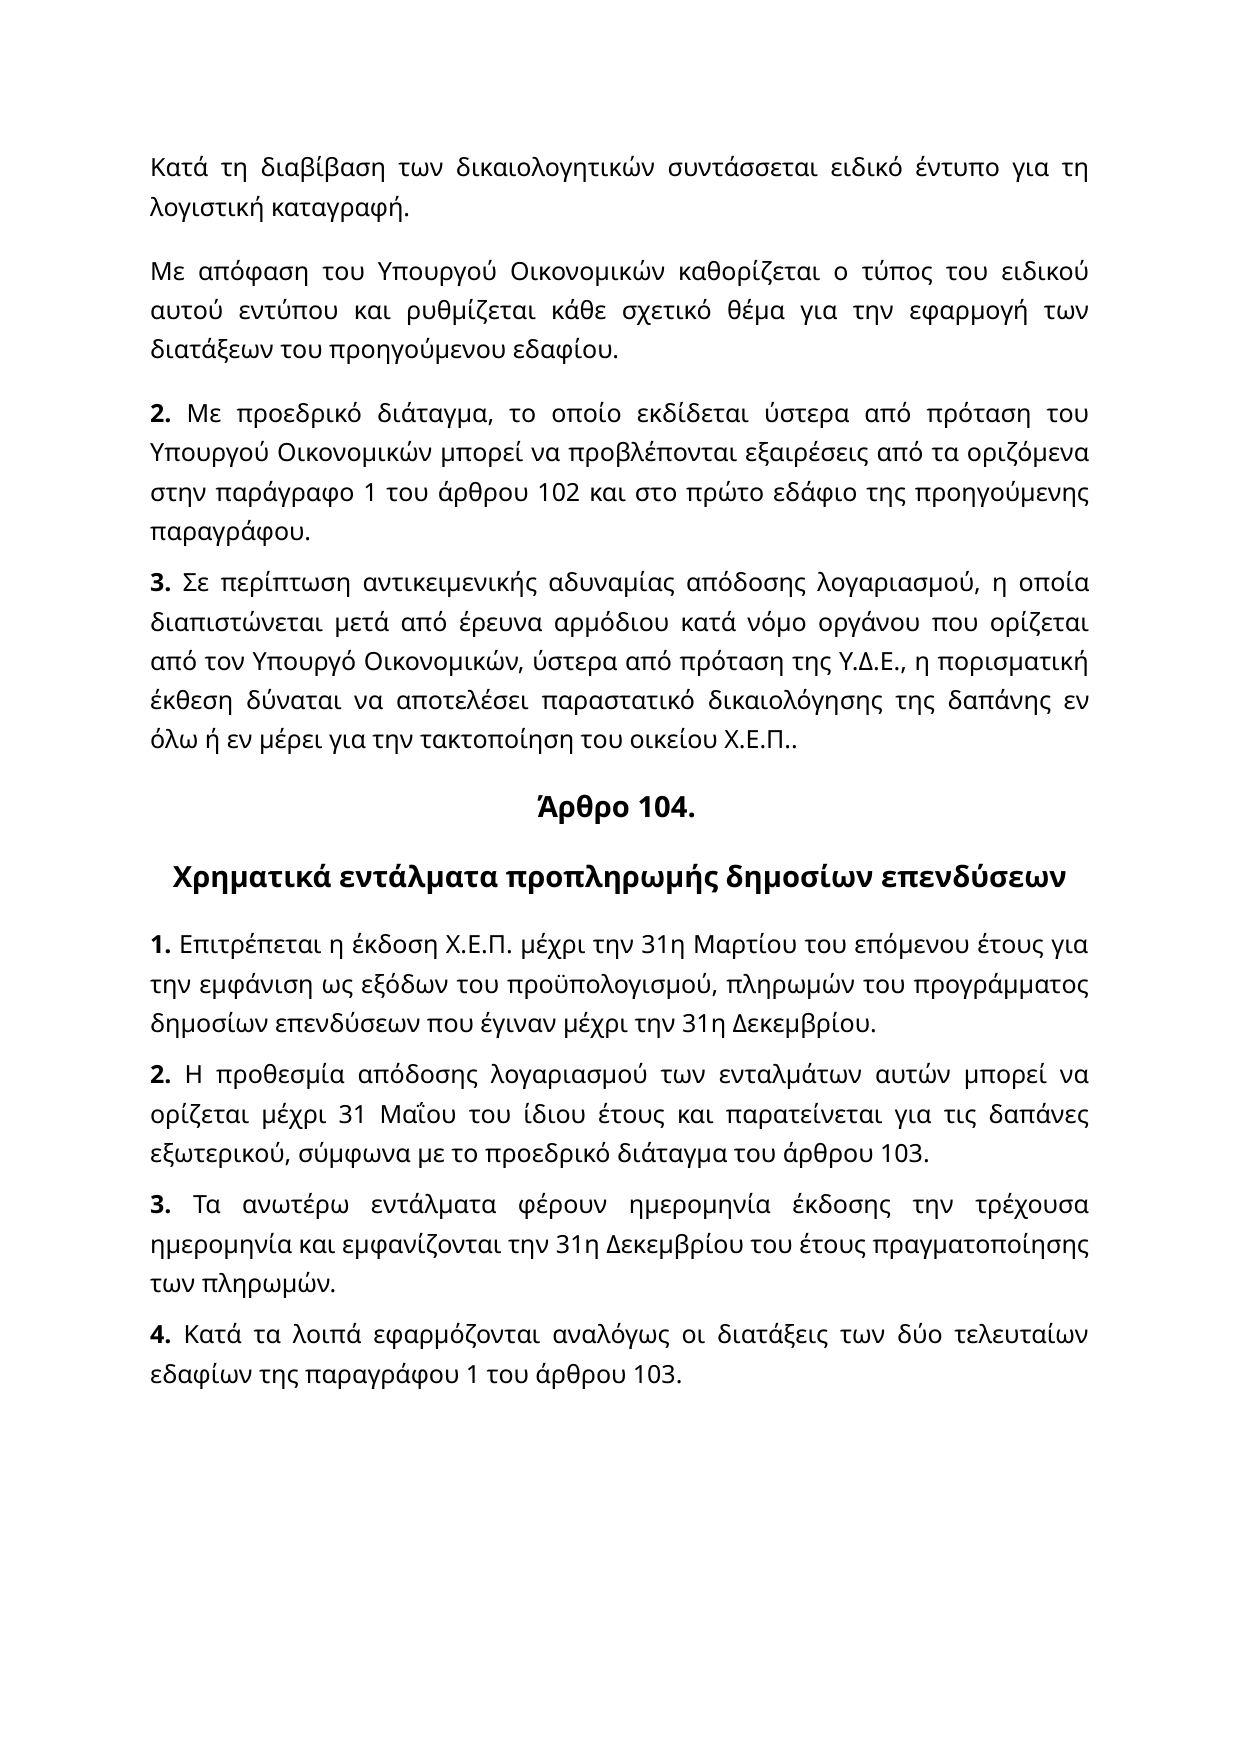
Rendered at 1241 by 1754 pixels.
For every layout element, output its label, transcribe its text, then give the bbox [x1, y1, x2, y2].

text 1. Επιτρέπεται η έκδοση Χ.Ε.Π. μέχρι την 31η Μαρτίου του επόμενου έτους για την εμφάνιση ως εξόδων του προϋπολογισμού, πληρωμών του προγράμματος δημοσίων επενδύσεων που έγιναν μέχρι την 31η Δεκεμβρίου. [150, 927, 1090, 1039]
text 4. Κατά τα λοιπά εφαρμόζονται αναλόγως οι διατάξεις των δύο τελευταίων εδαφίων της παραγράφου 1 του άρθρου 103. [150, 1317, 1090, 1390]
text 3. Σε περίπτωση αντικειμενικής αδυναμίας απόδοσης λογαριασμού, η οποία διαπιστώνεται μετά από έρευνα αρμόδιου κατά νόμο οργάνου που ορίζεται από τον Υπουργό Οικονομικών, ύστερα από πρόταση της Υ.Δ.Ε., η πορισματική έκθεση δύναται να αποτελέσει παραστατικό δικαιολόγησης της δαπάνης εν όλω ή εν μέρει για την τακτοποίηση του οικείου Χ.Ε.Π.. [150, 565, 1090, 756]
subtitle Άρθρο 104. [150, 786, 1090, 826]
text 2. Η προθεσμία απόδοσης λογαριασμού των ενταλμάτων αυτών μπορεί να ορίζεται μέχρι 31 Μαΐου του ίδιου έτους και παρατείνεται για τις δαπάνες εξωτερικού, σύμφωνα με το προεδρικό διάταγμα του άρθρου 103. [150, 1057, 1090, 1169]
text 2. Με προεδρικό διάταγμα, το οποίο εκδίδεται ύστερα από πρόταση του Υπουργού Οικονομικών μπορεί να προβλέπονται εξαιρέσεις από τα οριζόμενα στην παράγραφο 1 του άρθρου 102 και στο πρώτο εδάφιο της προηγούμενης παραγράφου. [150, 396, 1090, 547]
subtitle Χρηματικά εντάλματα προπληρωμής δημοσίων επενδύσεων [150, 856, 1090, 896]
text Κατά τη διαβίβαση των δικαιολογητικών συντάσσεται ειδικό έντυπο για τη λογιστική καταγραφή. [150, 150, 1090, 223]
text Με απόφαση του Υπουργού Οικονομικών καθορίζεται ο τύπος του ειδικού αυτού εντύπου και ρυθμίζεται κάθε σχετικό θέμα για την εφαρμογή των διατάξεων του προηγούμενου εδαφίου. [150, 253, 1090, 366]
text 3. Τα ανωτέρω εντάλματα φέρουν ημερομηνία έκδοσης την τρέχουσα ημερομηνία και εμφανίζονται την 31η Δεκεμβρίου του έτους πραγματοποίησης των πληρωμών. [150, 1187, 1090, 1299]
